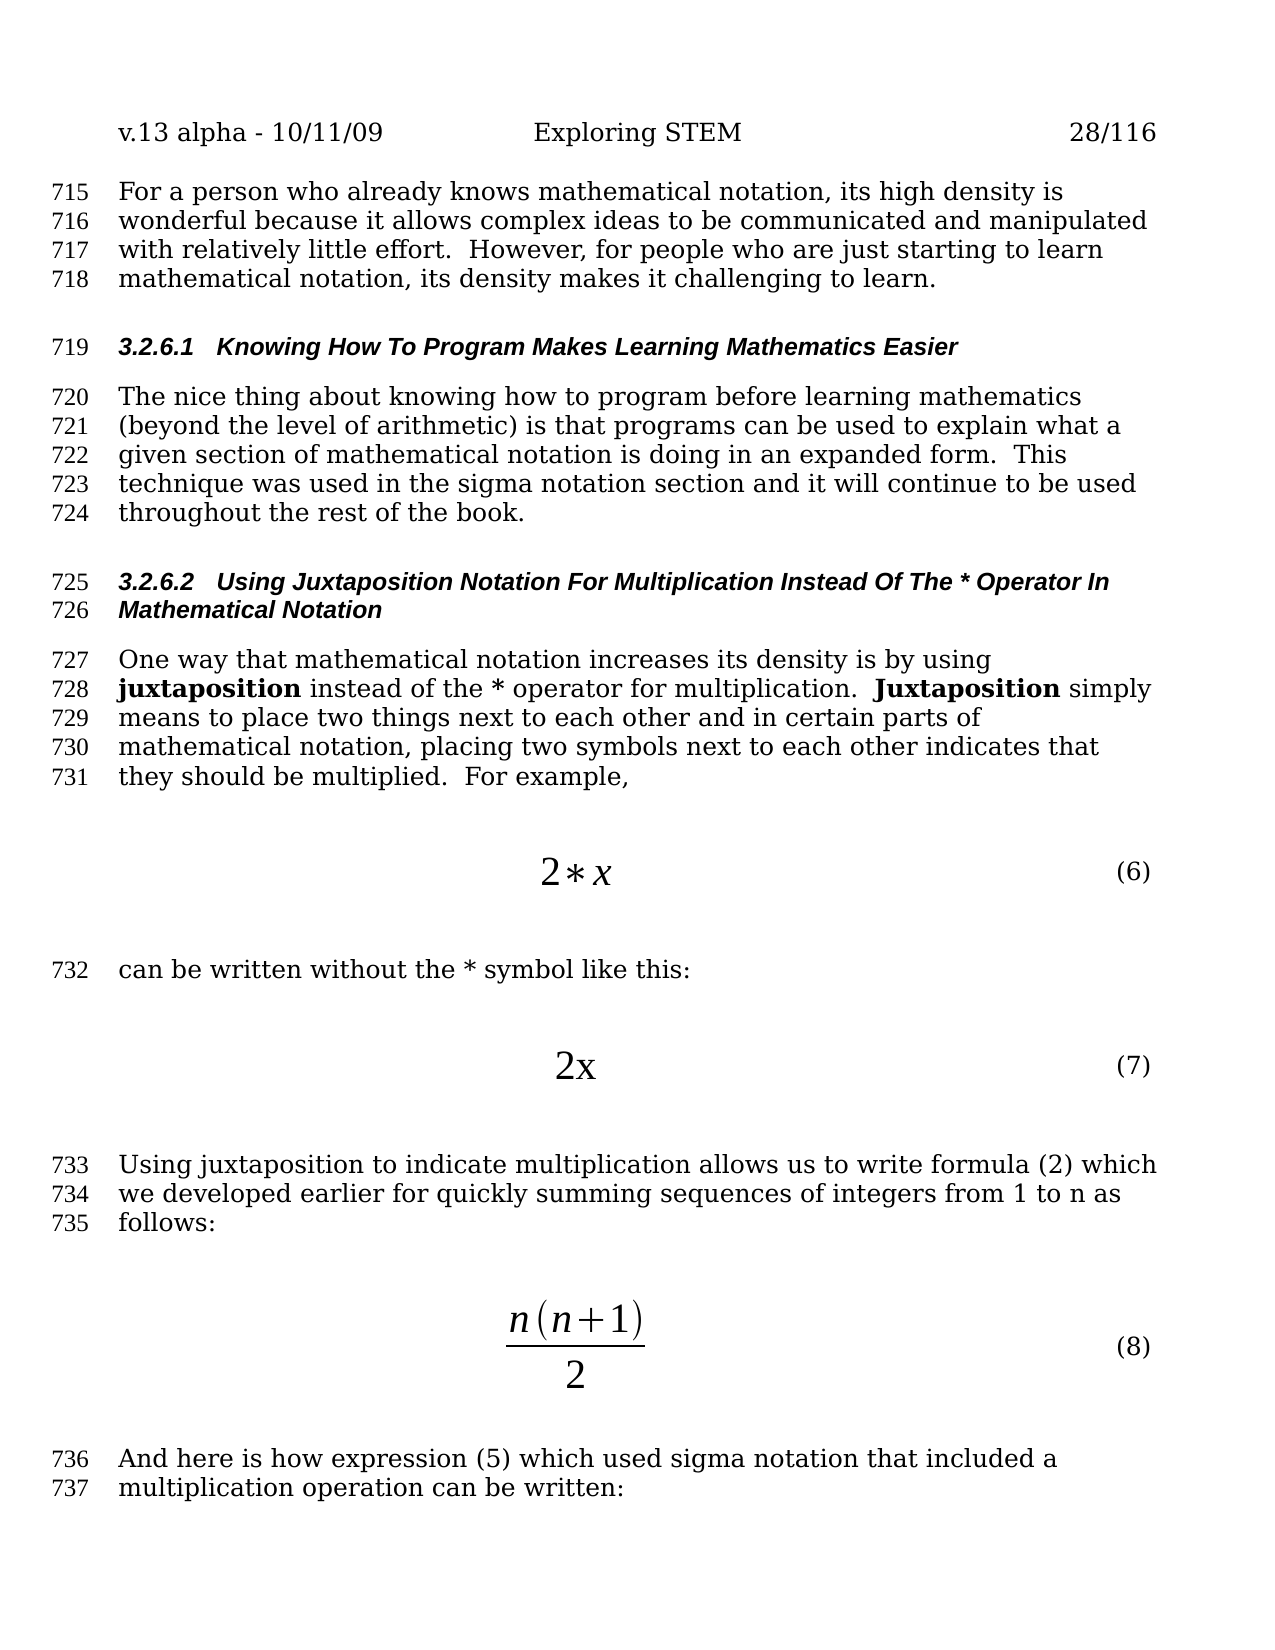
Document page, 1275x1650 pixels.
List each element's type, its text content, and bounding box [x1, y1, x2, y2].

text One way that mathematical notation increases its density is by using juxtaposition instead of the * operator for multiplication. Juxtaposition simply means to place two things next to each other and in certain parts of mathematical notation, placing two symbols next to each other indicates that they should be multiplied. For example, [118, 645, 1157, 791]
subtitle Knowing How To Program Makes Learning Mathematics Easier [118, 332, 1157, 361]
text And here is how expression (5) which used sigma notation that included a multiplication operation can be written: [118, 1444, 1157, 1502]
text The nice thing about knowing how to program before learning mathematics (beyond the level of arithmetic) is that programs can be used to explain what a given section of mathematical notation is doing in an expanded form. This technique was used in the sigma notation section and it will continue to be used throughout the rest of the book. [118, 382, 1157, 528]
table_header (8) [1041, 1288, 1157, 1406]
text Using juxtaposition to indicate multiplication allows us to write formula (2) which we developed earlier for quickly summing sequences of integers from 1 to n as follows: [118, 1150, 1157, 1237]
table_header [118, 1035, 1041, 1097]
text For a person who already knows mathematical notation, its high density is wonderful because it allows complex ideas to be communicated and manipulated with relatively little effort. However, for people who are just starting to learn mathematical notation, its density makes it challenging to learn. [118, 177, 1157, 293]
table_header (7) [1041, 1035, 1157, 1097]
table_header (6) [1041, 841, 1157, 903]
subtitle Using Juxtaposition Notation For Multiplication Instead Of The * Operator In Mathematical Notation [118, 567, 1157, 624]
table_header [118, 1288, 1041, 1406]
table_header [118, 841, 1041, 903]
text can be written without the * symbol like this: [118, 956, 1157, 985]
